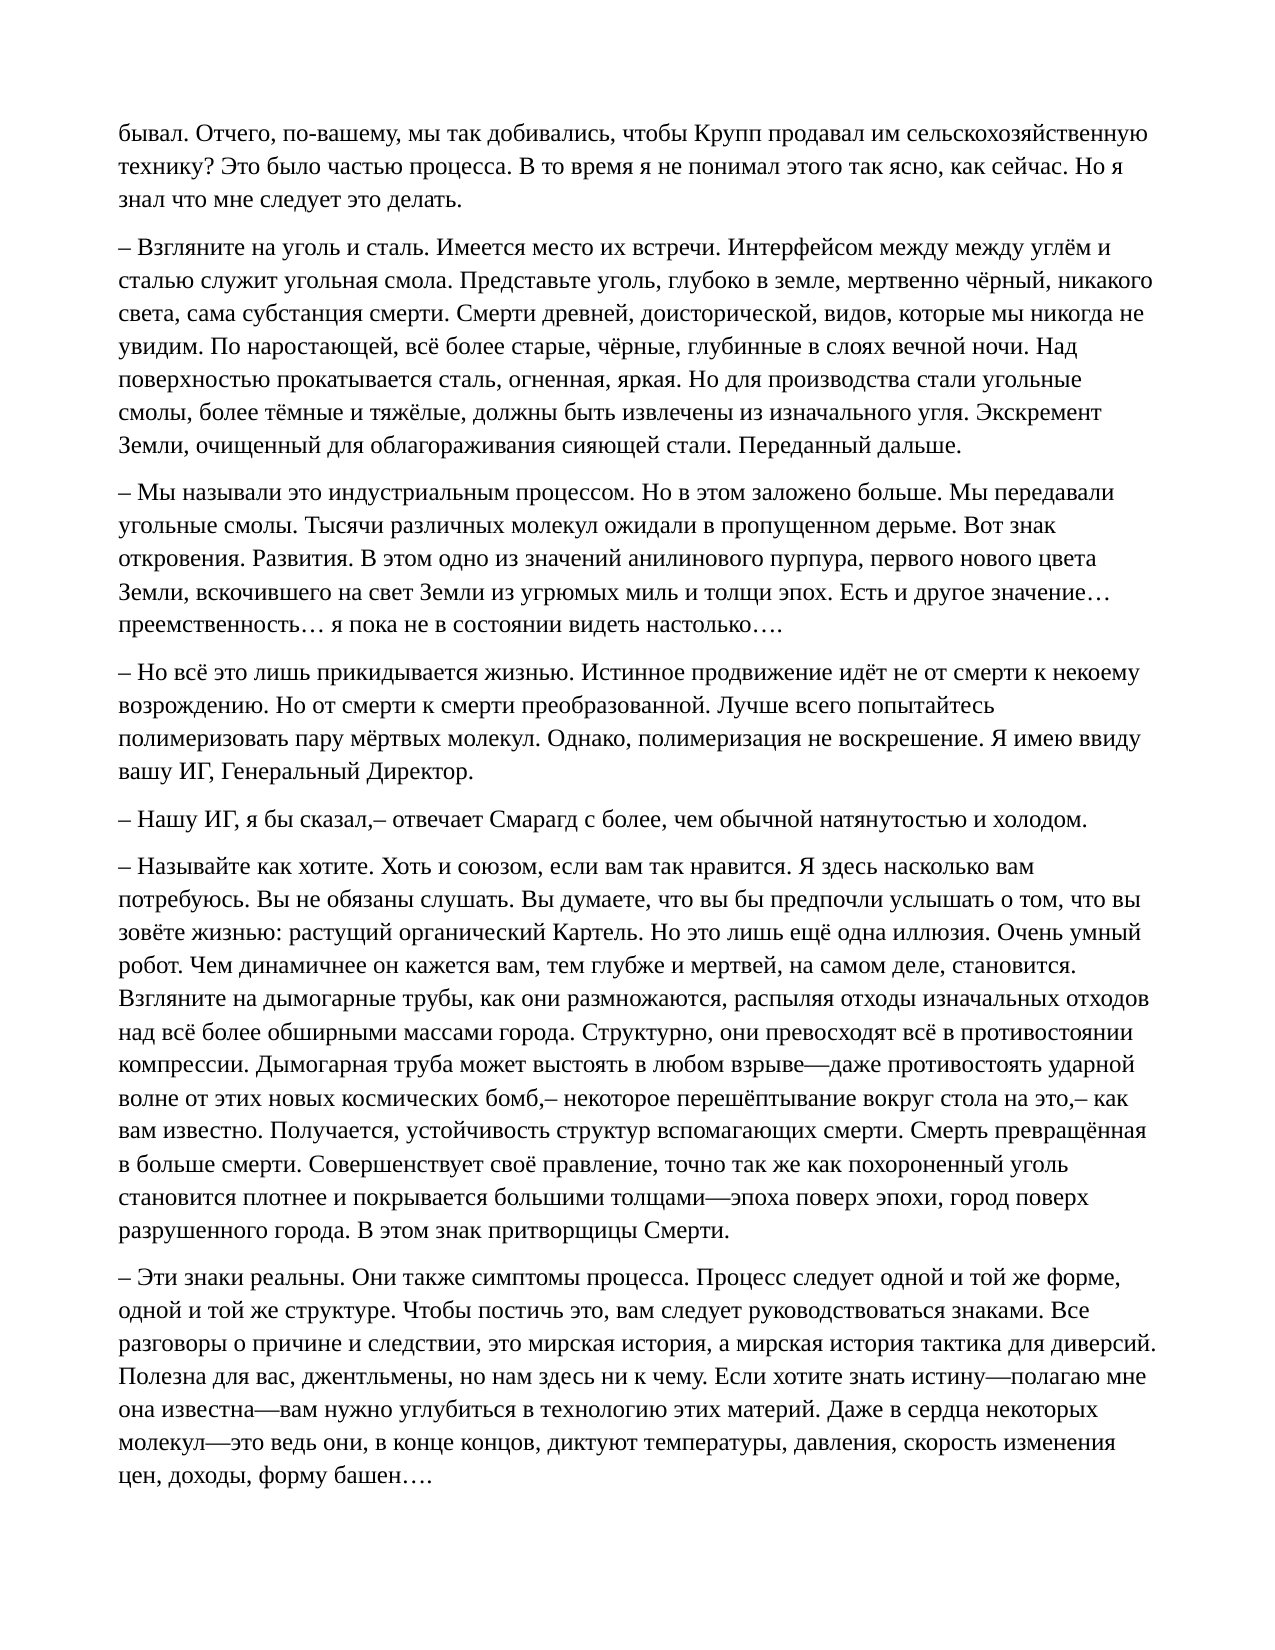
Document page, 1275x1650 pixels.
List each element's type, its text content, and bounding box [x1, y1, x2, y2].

text – Называйте как хотите. Хоть и союзом, если вам так нравится. Я здесь насколько вам потребуюсь. Вы не обязаны слушать. Вы думаете, что вы бы предпочли услышать о том, что вы зовёте жизнью: растущий органический Картель. Но это лишь ещё одна иллюзия. Очень умный робот. Чем динамичнее он кажется вам, тем глубже и мертвей, на самом деле, становится. Взгляните на дымогарные трубы, как они размножаются, распыляя отходы изначальных отходов над всё более обширными массами города. Структурно, они превосходят всё в противостоянии компрессии. Дымогарная труба может выстоять в любом взрыве—даже противостоять ударной волне от этих новых космических бомб,– некоторое перешёптывание вокруг стола на это,– как вам известно. Получается, устойчивость структур вспомагающих смерти. Смерть превращённая в больше смерти. Совершенствует своё правление, точно так же как похороненный уголь становится плотнее и покрывается большими толщами—эпоха поверх эпохи, город поверх разрушенного города. В этом знак притворщицы Смерти. [118, 851, 1157, 1243]
text – Мы называли это индустриальным процессом. Но в этом заложено больше. Мы передавали угольные смолы. Тысячи различных молекул ожидали в пропущенном дерьме. Вот знак откровения. Развития. В этом одно из значений анилинового пурпура, первого нового цвета Земли, вскочившего на свет Земли из угрюмых миль и толщи эпох. Есть и другое значение… преемственность… я пока не в состоянии видеть настолько…. [118, 477, 1157, 638]
text – Эти знаки реальны. Они также симптомы процесса. Процесс следует одной и той же форме, одной и той же структуре. Чтобы постичь это, вам следует руководствоваться знаками. Все разговоры о причине и следствии, это мирская история, а мирская история тактика для диверсий. Полезна для вас, джентльмены, но нам здесь ни к чему. Если хотите знать истину—полагаю мне она известна—вам нужно углубиться в технологию этих материй. Даже в сердца некоторых молекул—это ведь они, в конце концов, диктуют температуры, давления, скорость изменения цен, доходы, форму башен…. [118, 1262, 1157, 1489]
text – Нашу ИГ, я бы сказал,– отвечает Смарагд с более, чем обычной натянутостью и холодом. [118, 804, 1157, 833]
text – Но всё это лишь прикидывается жизнью. Истинное продвижение идёт не от смерти к некоему возрождению. Но от смерти к смерти преобразованной. Лучше всего попытайтесь полимеризовать пару мёртвых молекул. Однако, полимеризация не воскрешение. Я имею ввиду вашу ИГ, Генеральный Директор. [118, 657, 1157, 785]
text – Взгляните на уголь и сталь. Имеется место их встречи. Интерфейсом между между углём и сталью служит угольная смола. Представьте уголь, глубоко в земле, мертвенно чёрный, никакого света, сама субстанция смерти. Смерти древней, доисторической, видов, которые мы никогда не увидим. По наростающей, всё более старые, чёрные, глубинные в слоях вечной ночи. Над поверхностью прокатывается сталь, огненная, яркая. Но для производства стали угольные смолы, более тёмные и тяжёлые, должны быть извлечены из изначального угля. Экскремент Земли, очищенный для облагораживания сияющей стали. Переданный дальше. [118, 232, 1157, 459]
text бывал. Отчего, по-вашему, мы так добивались, чтобы Крупп продавал им сельскохозяйственную технику? Это было частью процесса. В то время я не понимал этого так ясно, как сейчас. Но я знал что мне следует это делать. [118, 118, 1157, 213]
